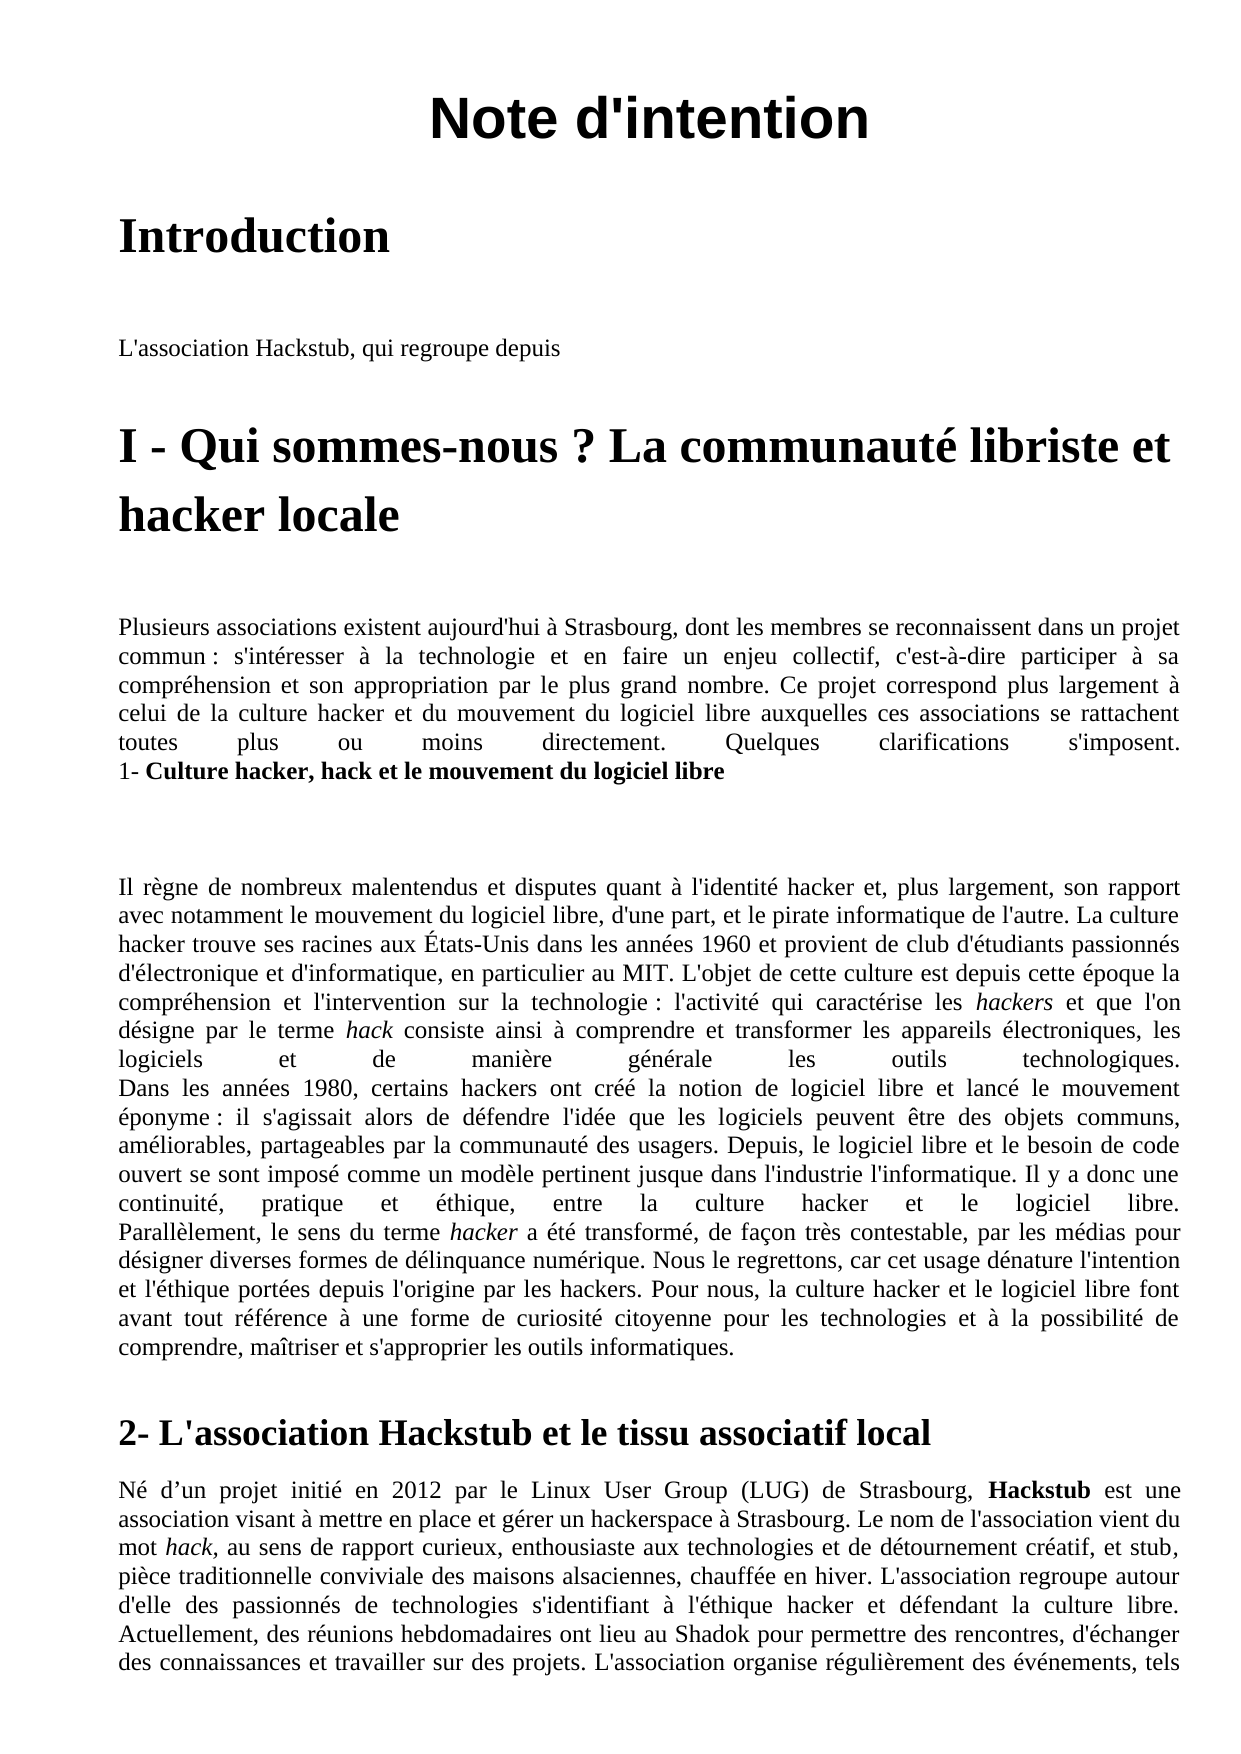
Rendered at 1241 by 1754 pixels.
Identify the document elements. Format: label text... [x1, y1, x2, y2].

subtitle I - Qui sommes-nous ? La communauté libriste et hacker locale [118, 416, 1181, 542]
subtitle 2- L'association Hackstub et le tissu associatif local [118, 1411, 1181, 1454]
subtitle Introduction [118, 206, 1181, 263]
text L'association Hackstub, qui regroupe depuis [118, 304, 1181, 362]
text Il règne de nombreux malentendus et disputes quant à l'identité hacker et, plus largement, son rapport avec notamment le mouvement du logiciel libre, d'une part, et le pirate informatique de l'autre. La culture hacker trouve ses racines aux États-Unis dans les années 1960 et provient de club d'étudiants passionnés d'électronique et d'informatique, en particulier au MIT. L'objet de cette culture est depuis cette époque la compréhension et l'intervention sur la technologie : l'activité qui caractérise les hackers et que l'on désigne par le terme hack consiste ainsi à comprendre et transformer les appareils électroniques, les logiciels et de manière générale les outils technologiques. Dans les années 1980, certains hackers ont créé la notion de logiciel libre et lancé le mouvement éponyme : il s'agissait alors de défendre l'idée que les logiciels peuvent être des objets communs, améliorables, partageables par la communauté des usagers. Depuis, le logiciel libre et le besoin de code ouvert se sont imposé comme un modèle pertinent jusque dans l'industrie l'informatique. Il y a donc une continuité, pratique et éthique, entre la culture hacker et le logiciel libre. Parallèlement, le sens du terme hacker a été transformé, de façon très contestable, par les médias pour désigner diverses formes de délinquance numérique. Nous le regrettons, car cet usage dénature l'intention et l'éthique portées depuis l'origine par les hackers. Pour nous, la culture hacker et le logiciel libre font avant tout référence à une forme de curiosité citoyenne pour les technologies et à la possibilité de comprendre, maîtriser et s'approprier les outils informatiques. [118, 814, 1181, 1360]
title Note d'intention [118, 84, 1181, 151]
text Né d’un projet initié en 2012 par le Linux User Group (LUG) de Strasbourg, Hackstub est une association visant à mettre en place et gérer un hackerspace à Strasbourg. Le nom de l'association vient du mot hack, au sens de rapport curieux, enthousiaste aux technologies et de détournement créatif, et stub, pièce traditionnelle conviviale des maisons alsaciennes, chauffée en hiver. L'association regroupe autour d'elle des passionnés de technologies s'identifiant à l'éthique hacker et défendant la culture libre. Actuellement, des réunions hebdomadaires ont lieu au Shadok pour permettre des rencontres, d'échanger des connaissances et travailler sur des projets. L'association organise régulièrement des événements, tels [118, 1475, 1181, 1676]
text Plusieurs associations existent aujourd'hui à Strasbourg, dont les membres se reconnaissent dans un projet commun : s'intéresser à la technologie et en faire un enjeu collectif, c'est-à-dire participer à sa compréhension et son appropriation par le plus grand nombre. Ce projet correspond plus largement à celui de la culture hacker et du mouvement du logiciel libre auxquelles ces associations se rattachent toutes plus ou moins directement. Quelques clarifications s'imposent. 1- Culture hacker, hack et le mouvement du logiciel libre [118, 583, 1181, 785]
